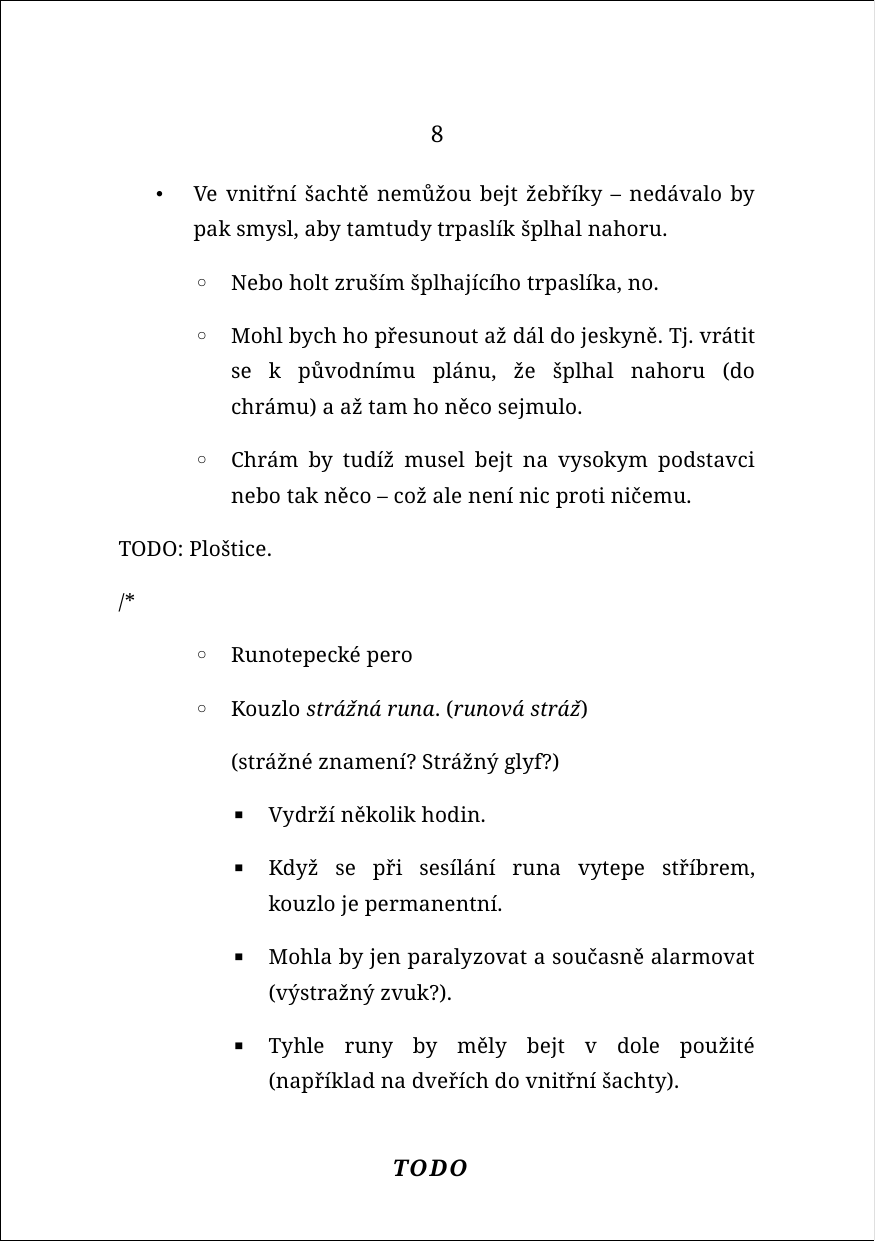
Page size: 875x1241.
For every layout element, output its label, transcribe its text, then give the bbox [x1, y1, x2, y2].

list Runotepecké pero [193, 640, 756, 669]
list Ve vnitřní šachtě nemůžou bejt žebříky – nedávalo by pak smysl, aby tamtudy trpaslík šplhal nahoru. [156, 179, 756, 243]
list Když se při sesílání runa vytepe stříbrem, kouzlo je permanentní. [231, 853, 756, 917]
text TODO: Ploštice. [118, 534, 756, 562]
text /* [118, 587, 756, 616]
list Vydrží několik hodin. [231, 800, 756, 828]
list (strážné znamení? Strážný glyf?) [193, 747, 756, 775]
list Mohla by jen paralyzovat a současně alarmovat (výstražný zvuk?). [231, 942, 756, 1006]
list Kouzlo strážná runa. (runová stráž) [193, 694, 756, 722]
list Mohl bych ho přesunout až dál do jeskyně. Tj. vrátit se k původnímu plánu, že šplhal nahoru (do chrámu) a až tam ho něco sejmulo. [193, 321, 756, 420]
list Chrám by tudíž musel bejt na vysokym podstavci nebo tak něco – což ale není nic proti ničemu. [193, 445, 756, 509]
list Tyhle runy by měly bejt v dole použité (například na dveřích do vnitřní šachty). [231, 1031, 756, 1095]
list Nebo holt zruším šplhajícího trpaslíka, no. [193, 268, 756, 296]
